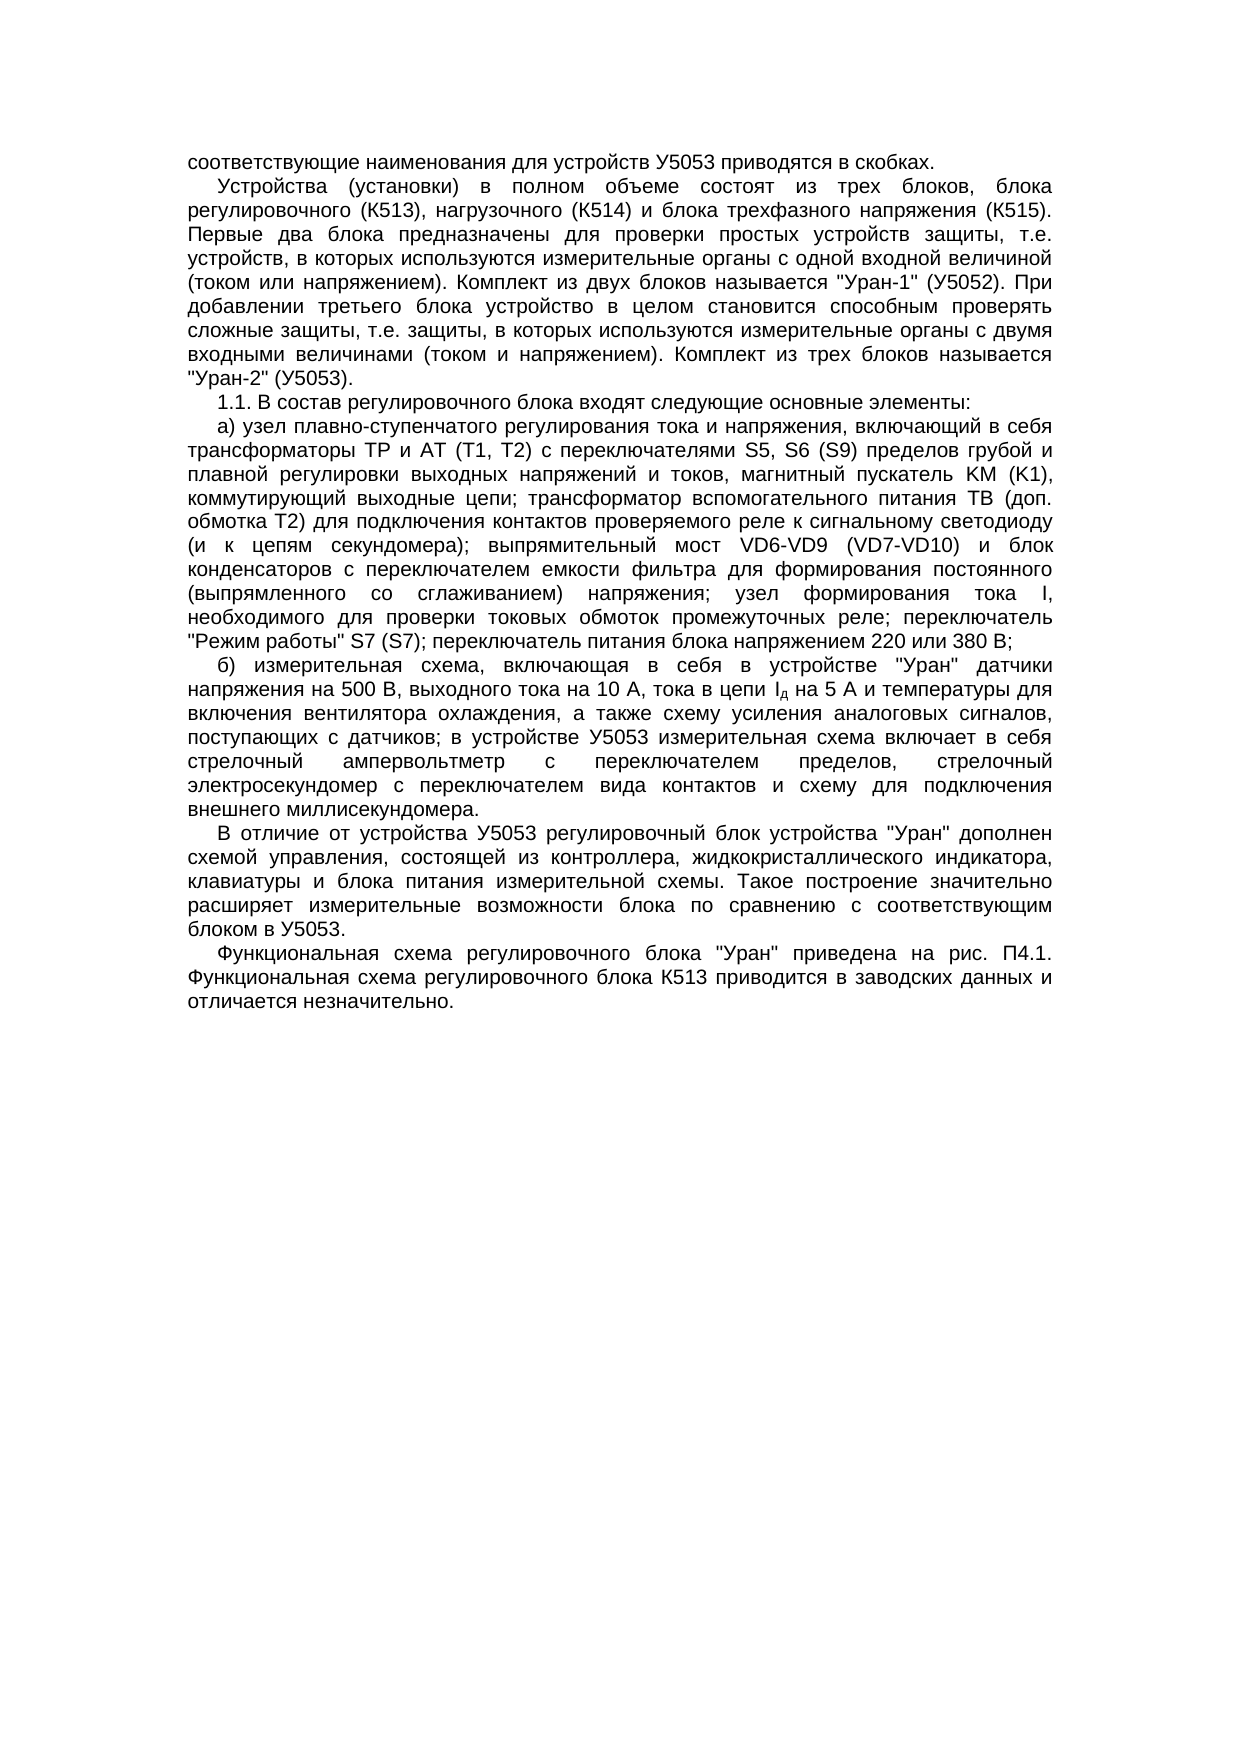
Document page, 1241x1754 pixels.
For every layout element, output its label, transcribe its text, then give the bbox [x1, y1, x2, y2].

text Устройства (установки) в полном объеме состоят из трех блоков, блока регулировочного (К513), нагрузочного (К514) и блока трехфазного напряжения (К515). Первые два блока предназначены для проверки простых устройств защиты, т.е. устройств, в которых используются измерительные органы с одной входной величиной (током или напряжением). Комплект из двух блоков называется "Уран-1" (У5052). При добавлении третьего блока устройство в целом становится способным проверять сложные защиты, т.е. защиты, в которых используются измерительные органы с двумя входными величинами (током и напряжением). Комплект из трех блоков называется "Уран-2" (У5053). [187, 174, 1053, 389]
text б) измерительная схема, включающая в себя в устройстве "Уран" датчики напряжения на 500 В, выходного тока на 10 А, тока в цепи Iд на 5 А и температуры для включения вентилятора охлаждения, а также схему усиления аналоговых сигналов, поступающих с датчиков; в устройстве У5053 измерительная схема включает в себя стрелочный ампервольтметр с переключателем пределов, стрелочный электросекундомер с переключателем вида контактов и схему для подключения внешнего миллисекундомера. [187, 653, 1053, 821]
text Функциональная схема регулировочного блока "Уран" приведена на рис. П4.1. Функциональная схема регулировочного блока К513 приводится в заводских данных и отличается незначительно. [187, 941, 1053, 1012]
text соответствующие наименования для устройств У5053 приводятся в скобках. [187, 150, 1053, 174]
text 1.1. В состав регулировочного блока входят следующие основные элементы: [187, 389, 1053, 413]
text а) узел плавно-ступенчатого регулирования тока и напряжения, включающий в себя трансформаторы ТР и AT (Т1, Т2) с переключателями S5, S6 (S9) пределов грубой и плавной регулировки выходных напряжений и токов, магнитный пускатель KM (K1), коммутирующий выходные цепи; трансформатор вспомогательного питания ТВ (доп. обмотка Т2) для подключения контактов проверяемого реле к сигнальному светодиоду (и к цепям секундомера); выпрямительный мост VD6-VD9 (VD7-VD10) и блок конденсаторов с переключателем емкости фильтра для формирования постоянного (выпрямленного со сглаживанием) напряжения; узел формирования тока I, необходимого для проверки токовых обмоток промежуточных реле; переключатель "Режим работы" S7 (S7); переключатель питания блока напряжением 220 или 380 В; [187, 413, 1053, 653]
text В отличие от устройства У5053 регулировочный блок устройства "Уран" дополнен схемой управления, состоящей из контроллера, жидкокристаллического индикатора, клавиатуры и блока питания измерительной схемы. Такое построение значительно расширяет измерительные возможности блока по сравнению с соответствующим блоком в У5053. [187, 821, 1053, 941]
